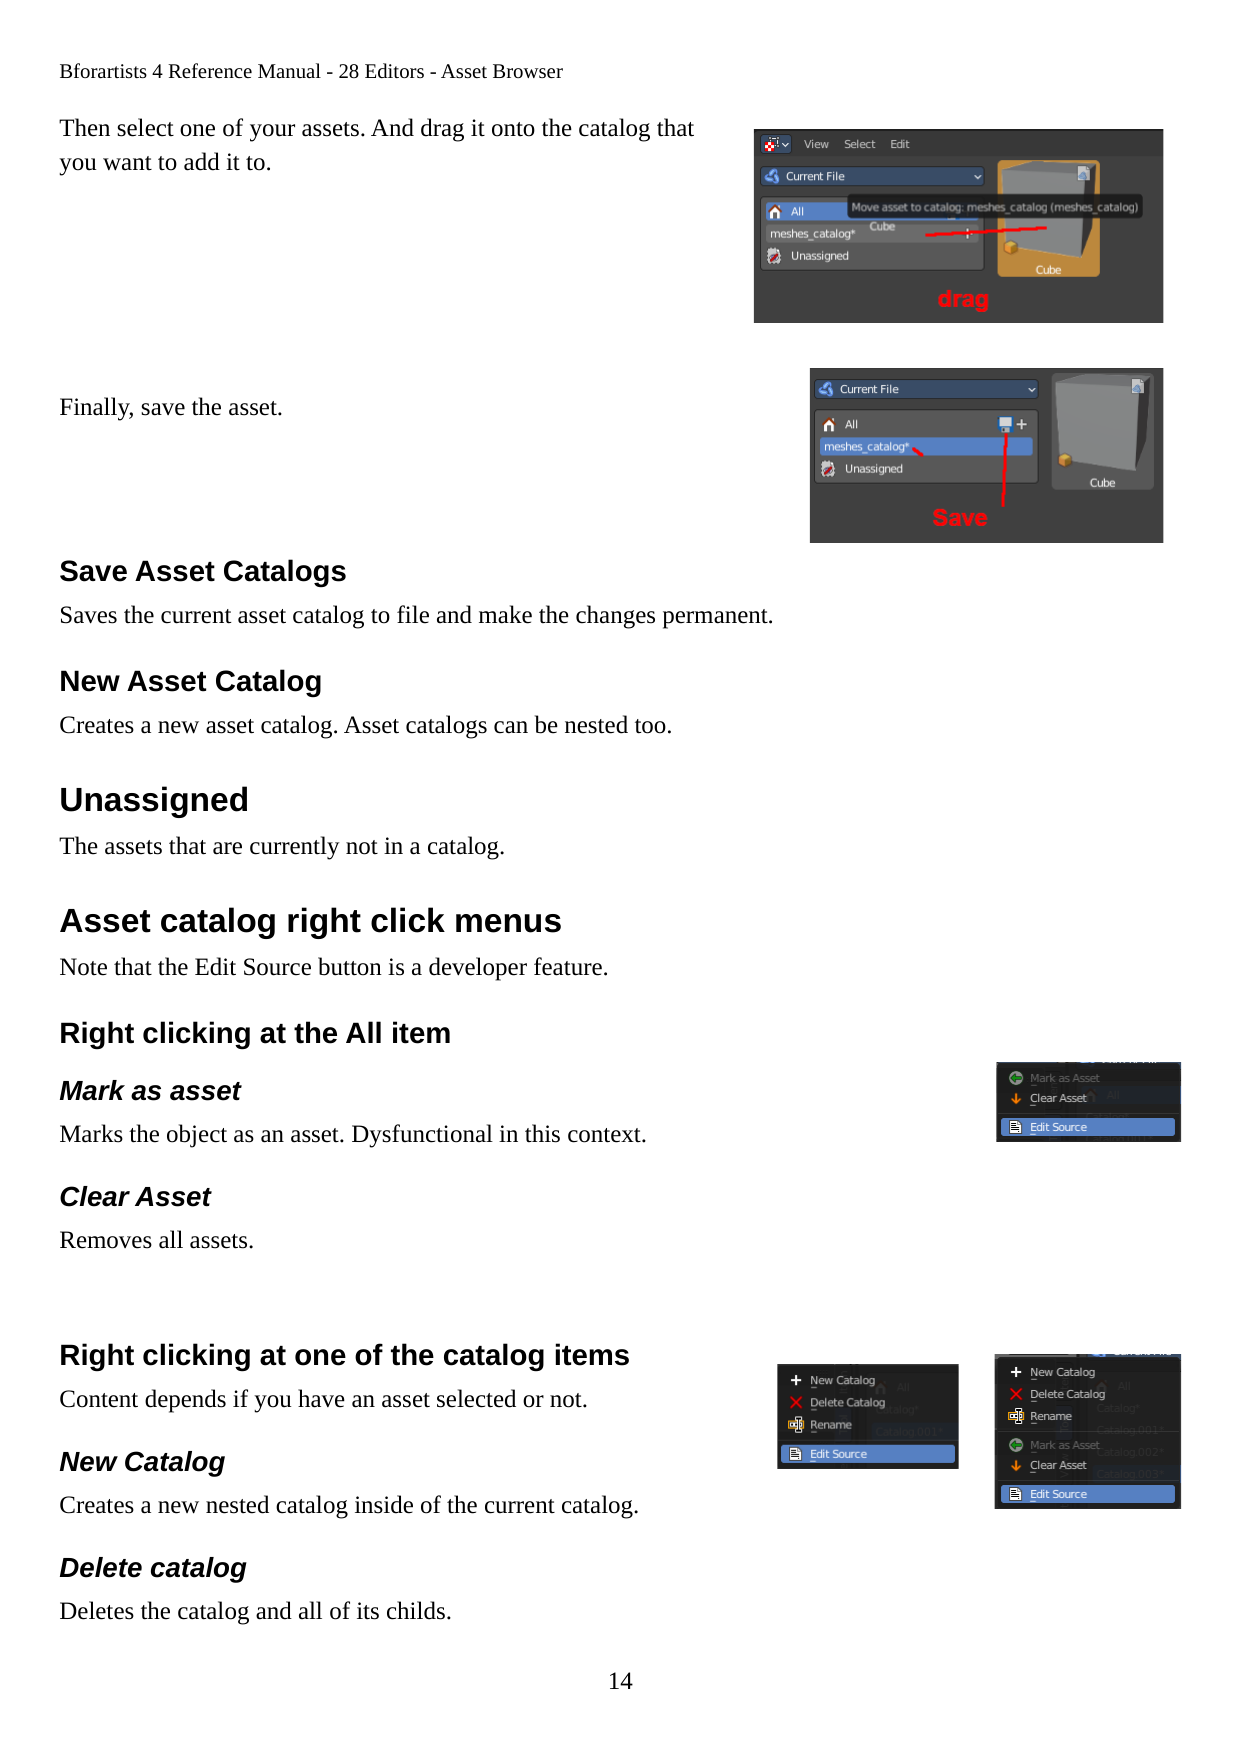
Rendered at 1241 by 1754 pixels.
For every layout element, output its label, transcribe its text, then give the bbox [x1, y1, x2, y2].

subtitle Unassigned [59, 780, 1181, 819]
picture [753, 129, 1164, 323]
text The assets that are currently not in a catalog. [59, 831, 1181, 860]
picture [996, 1062, 1182, 1142]
subtitle Clear Asset [59, 1181, 1181, 1213]
text Finally, save the asset. [59, 392, 809, 421]
text [1164, 392, 1181, 421]
subtitle Delete catalog [59, 1552, 1181, 1583]
text Content depends if you have an asset selected or not. [59, 1384, 777, 1413]
subtitle Asset catalog right click menus [59, 901, 1181, 940]
picture [994, 1354, 1182, 1509]
text Marks the object as an asset. Dysfunctional in this context. [59, 1119, 1181, 1148]
text Creates a new asset catalog. Asset catalogs can be nested too. [59, 710, 1181, 739]
text Deletes the catalog and all of its childs. [59, 1596, 1181, 1625]
subtitle Mark as asset [59, 1075, 996, 1107]
text Saves the current asset catalog to file and make the changes permanent. [59, 600, 1181, 629]
text Removes all assets. [59, 1225, 1181, 1254]
text Note that the Edit Source button is a developer feature. [59, 952, 1181, 981]
text Creates a new nested catalog inside of the current catalog. [59, 1490, 1181, 1519]
subtitle New Catalog [59, 1446, 994, 1477]
subtitle Right clicking at the All item [59, 1016, 1181, 1050]
subtitle Save Asset Catalogs [59, 554, 1181, 588]
picture [777, 1364, 959, 1469]
picture [809, 368, 1164, 543]
text Then select one of your assets. And drag it onto the catalog that you want to add it to. [59, 113, 1181, 176]
subtitle New Asset Catalog [59, 664, 1181, 698]
subtitle Right clicking at one of the catalog items [59, 1338, 1181, 1372]
